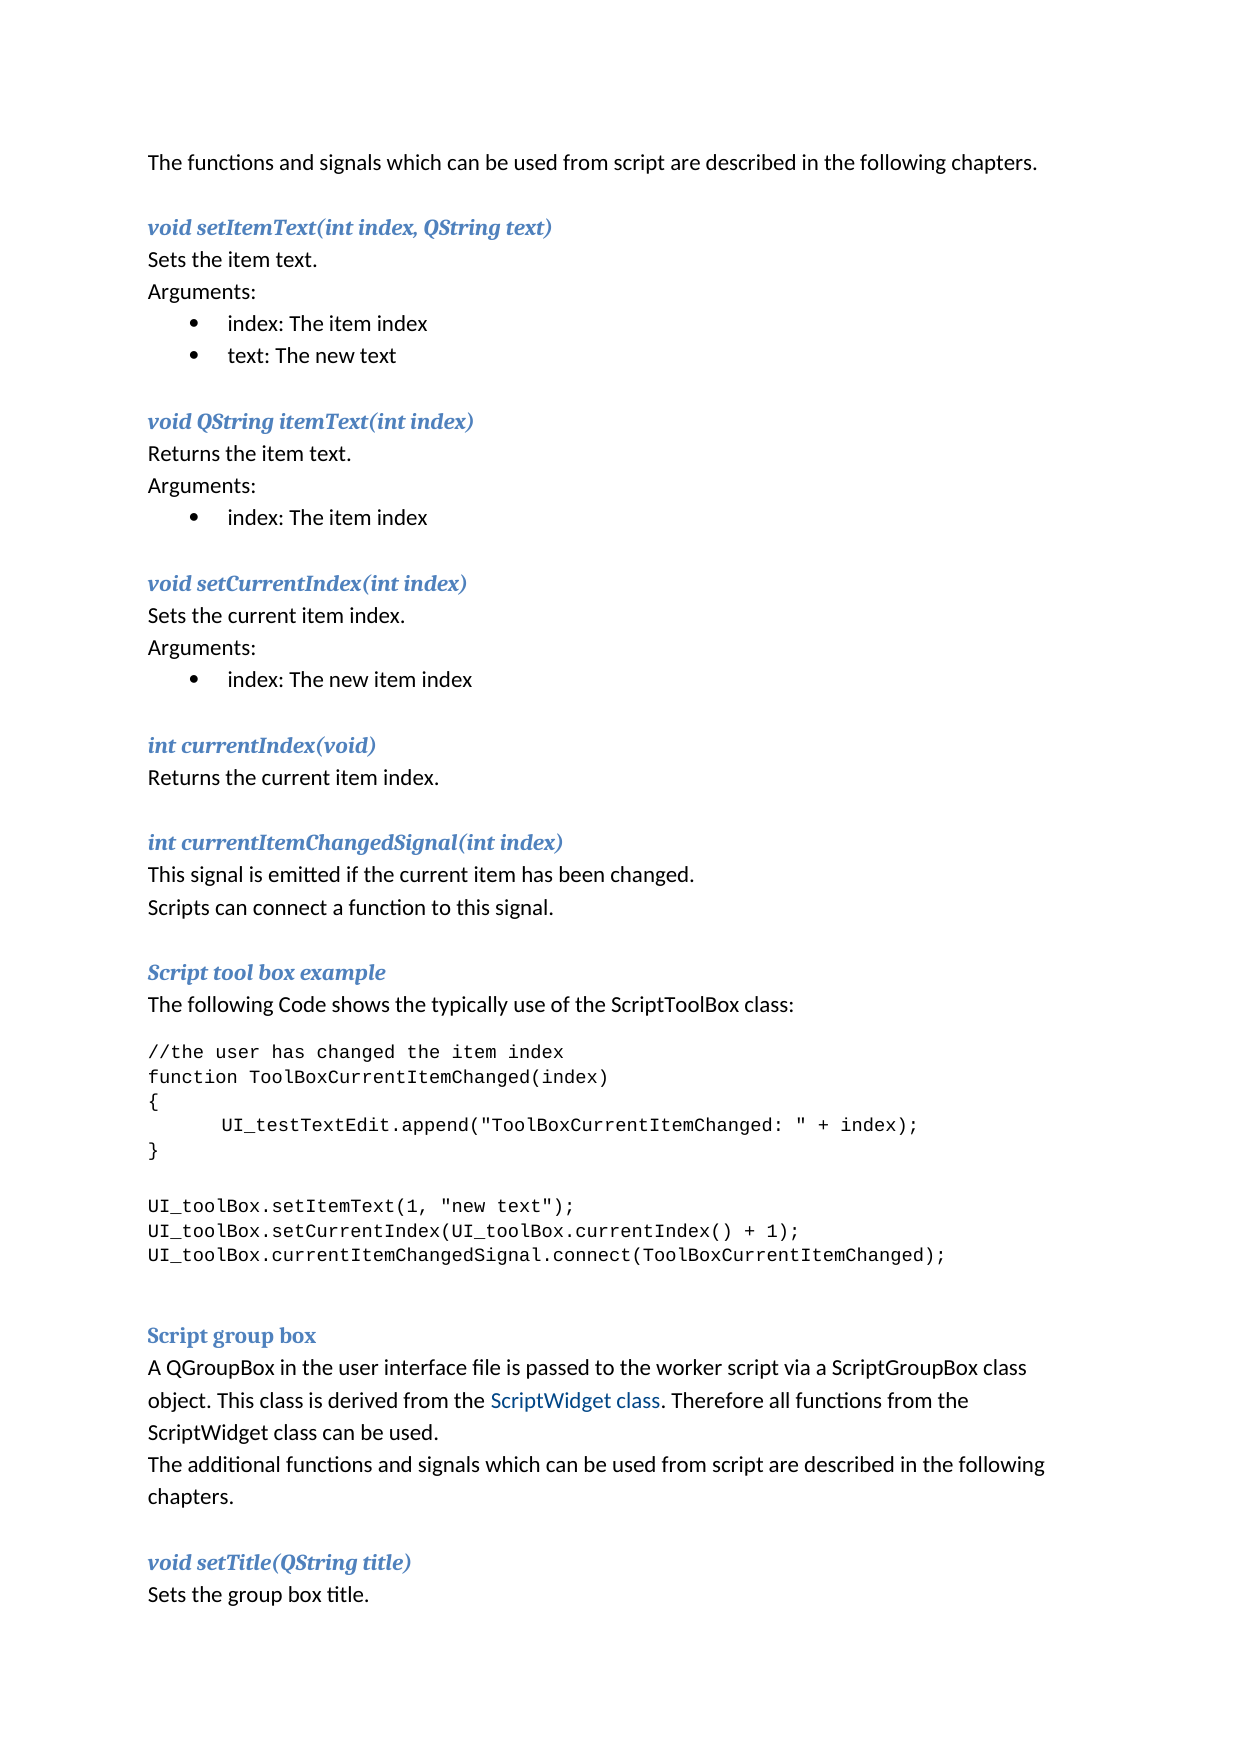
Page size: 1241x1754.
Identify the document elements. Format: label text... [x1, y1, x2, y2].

subtitle void setItemText(int index, QString text) [148, 215, 1093, 241]
list index: The item index [190, 503, 1093, 532]
text Arguments: [148, 633, 1093, 661]
subtitle Script group box [148, 1323, 1093, 1350]
list index: The new item index [190, 665, 1093, 693]
text Sets the group box title. [148, 1580, 1093, 1608]
list text: The new text [190, 342, 1093, 370]
text Returns the item text. [148, 439, 1093, 467]
text Sets the current item index. [148, 601, 1093, 629]
subtitle int currentIndex(void) [148, 733, 1093, 759]
text Arguments: [148, 471, 1093, 499]
text The functions and signals which can be used from script are described in the following chapters. [148, 148, 1093, 176]
text { [148, 1092, 1093, 1113]
text function ToolBoxCurrentItemChanged(index) [148, 1067, 1093, 1089]
text //the user has changed the item index [148, 1043, 1093, 1064]
list index: The item index [190, 309, 1093, 337]
text UI_toolBox.setItemText(1, "new text"); [148, 1197, 1093, 1218]
text Scripts can connect a function to this signal. [148, 893, 1093, 921]
text The following Code shows the typically use of the ScriptToolBox class: [148, 990, 1093, 1018]
text Arguments: [148, 277, 1093, 305]
text Sets the item text. [148, 245, 1093, 273]
text UI_testTextEdit.append("ToolBoxCurrentItemChanged: " + index); [148, 1116, 1093, 1137]
text Returns the current item index. [148, 763, 1093, 791]
subtitle void QString itemText(int index) [148, 409, 1093, 435]
text UI_toolBox.currentItemChangedSignal.connect(ToolBoxCurrentItemChanged); [148, 1246, 1093, 1267]
subtitle void setCurrentIndex(int index) [148, 571, 1093, 597]
text This signal is emitted if the current item has been changed. [148, 860, 1093, 888]
text A QGroupBox in the user interface file is passed to the worker script via a ScriptGroupBox class object. This class is derived from the ScriptWidget class. Therefore all functions from the ScriptWidget class can be used. [148, 1353, 1093, 1446]
subtitle void setTitle(QString title) [148, 1549, 1093, 1576]
text The additional functions and signals which can be used from script are described in the following chapters. [148, 1450, 1093, 1510]
subtitle Script tool box example [148, 960, 1093, 986]
text } [148, 1141, 1093, 1162]
text UI_toolBox.setCurrentIndex(UI_toolBox.currentIndex() + 1); [148, 1222, 1093, 1243]
subtitle int currentItemChangedSignal(int index) [148, 830, 1093, 857]
